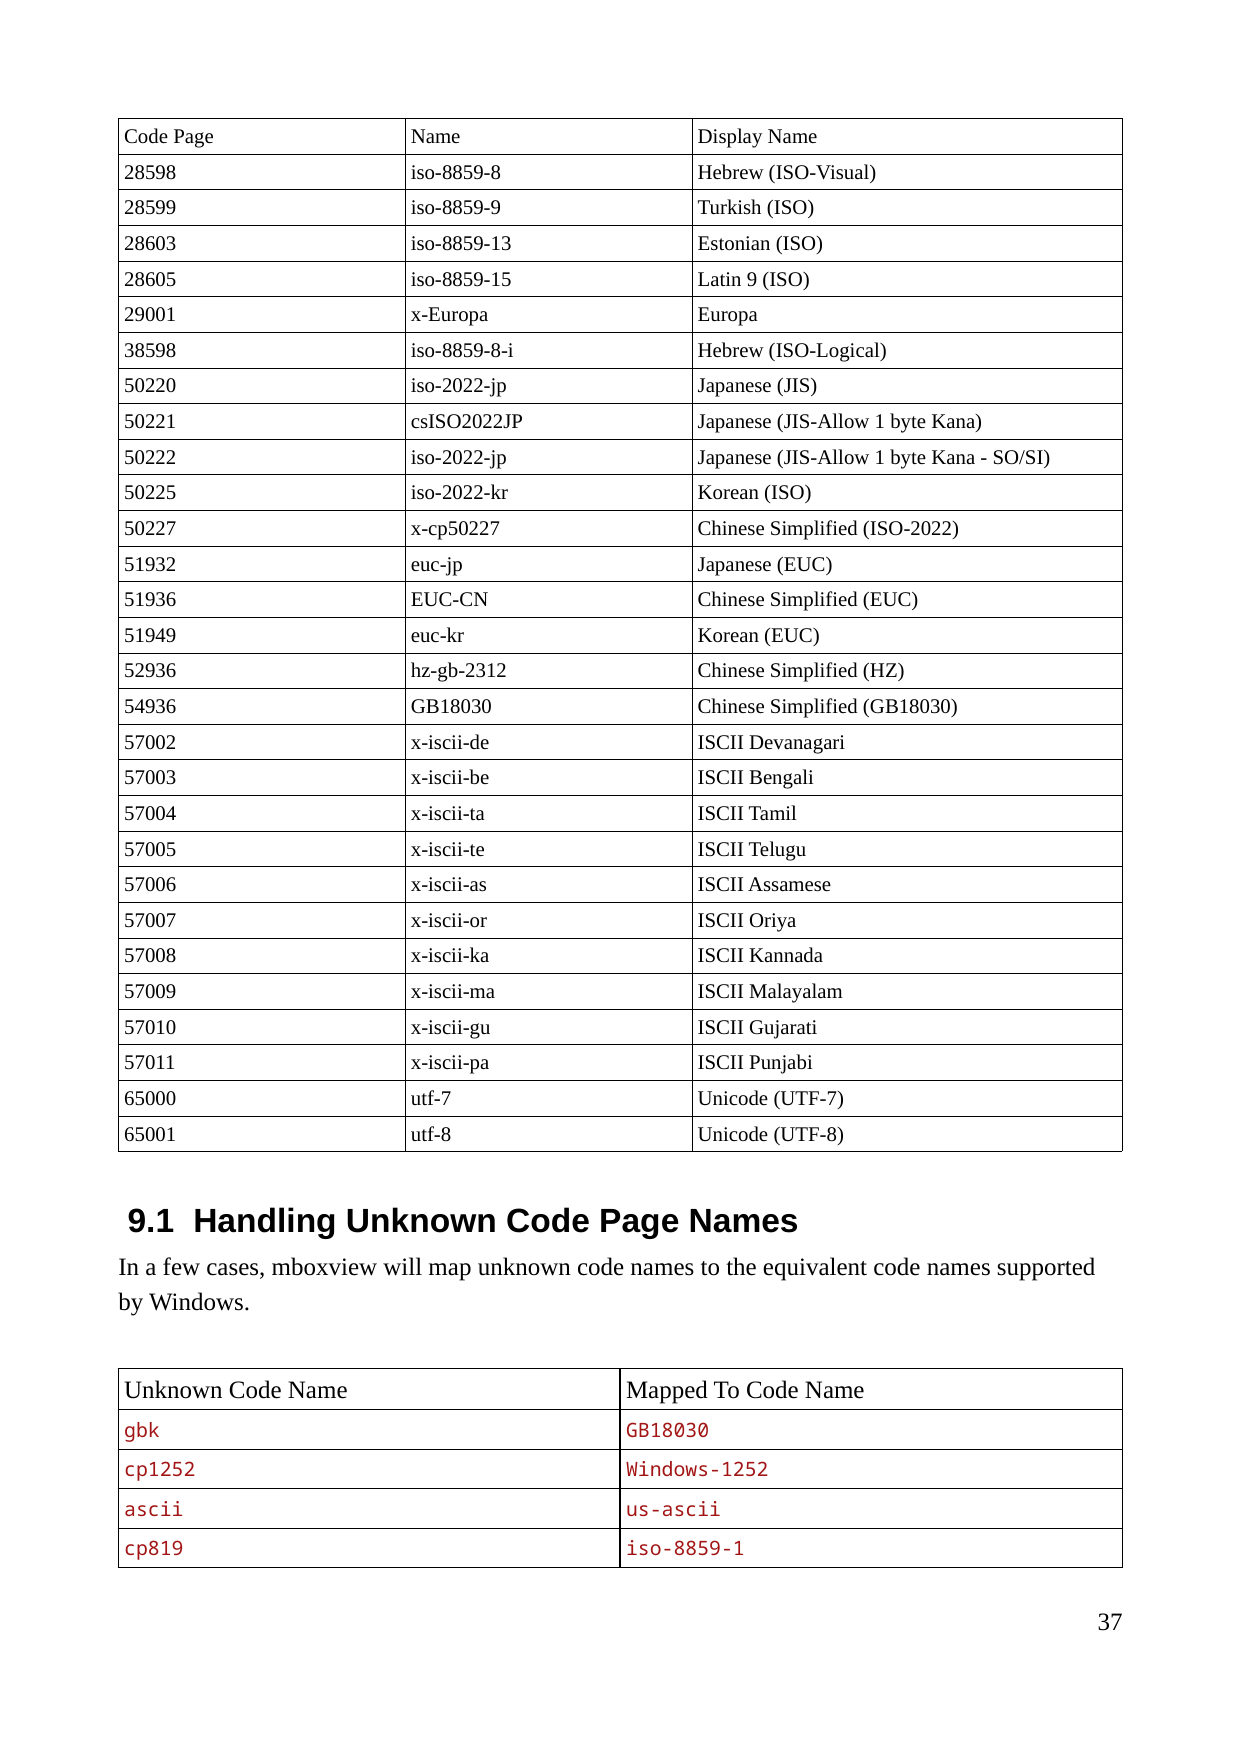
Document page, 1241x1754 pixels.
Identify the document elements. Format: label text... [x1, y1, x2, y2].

table_cell 57002 [119, 725, 405, 759]
table_cell ISCII Bengali [693, 760, 1122, 795]
table_cell iso-2022-jp [406, 369, 692, 403]
table_cell 50225 [119, 475, 405, 510]
table_cell Hebrew (ISO-Visual) [693, 155, 1122, 189]
table_cell x-iscii-ma [406, 974, 692, 1009]
table_cell 57005 [119, 832, 405, 866]
table_cell Chinese Simplified (EUC) [693, 582, 1122, 617]
table_cell 57010 [119, 1010, 405, 1044]
table_cell csISO2022JP [406, 404, 692, 439]
table_cell 50221 [119, 404, 405, 439]
table_cell Hebrew (ISO-Logical) [693, 333, 1122, 367]
table_cell 51949 [119, 618, 405, 652]
table_cell ISCII Oriya [693, 903, 1122, 937]
table_cell 38598 [119, 333, 405, 367]
table_cell x-iscii-ta [406, 796, 692, 831]
table_cell Latin 9 (ISO) [693, 262, 1122, 296]
table_cell ISCII Devanagari [693, 725, 1122, 759]
table_cell ISCII Kannada [693, 939, 1122, 973]
table_cell cp1252 [119, 1450, 619, 1488]
table_cell iso-8859-13 [406, 226, 692, 261]
table_cell EUC-CN [406, 582, 692, 617]
table_cell x-iscii-as [406, 867, 692, 902]
table_cell 50222 [119, 440, 405, 474]
table_cell 54936 [119, 689, 405, 724]
table_cell 29001 [119, 297, 405, 332]
table_cell Windows-1252 [621, 1450, 1122, 1488]
table_cell 51936 [119, 582, 405, 617]
table_cell iso-8859-8 [406, 155, 692, 189]
table_header Code Page [119, 119, 405, 154]
table_cell euc-kr [406, 618, 692, 652]
table_cell 57008 [119, 939, 405, 973]
table_cell Estonian (ISO) [693, 226, 1122, 261]
table_cell ISCII Tamil [693, 796, 1122, 831]
table_cell Japanese (EUC) [693, 547, 1122, 581]
table_cell x-cp50227 [406, 511, 692, 546]
table_cell iso-8859-8-i [406, 333, 692, 367]
table_cell ascii [119, 1489, 619, 1528]
table_cell x-iscii-ka [406, 939, 692, 973]
table_cell 57003 [119, 760, 405, 795]
table_cell Unicode (UTF-8) [693, 1117, 1122, 1151]
table_cell iso-8859-1 [621, 1529, 1122, 1567]
table_cell utf-7 [406, 1081, 692, 1116]
table_cell Japanese (JIS-Allow 1 byte Kana - SO/SI) [693, 440, 1122, 474]
table_cell euc-jp [406, 547, 692, 581]
subtitle Handling Unknown Code Page Names [118, 1201, 1122, 1240]
table_cell hz-gb-2312 [406, 654, 692, 688]
table_cell iso-8859-9 [406, 190, 692, 225]
table_cell GB18030 [406, 689, 692, 724]
table_cell 57011 [119, 1045, 405, 1080]
table_cell Turkish (ISO) [693, 190, 1122, 225]
table_header Display Name [693, 119, 1122, 154]
table_cell iso-2022-kr [406, 475, 692, 510]
table_cell Chinese Simplified (GB18030) [693, 689, 1122, 724]
text In a few cases, mboxview will map unknown code names to the equivalent code names supported by Windows. [118, 1252, 1122, 1315]
table_cell us-ascii [621, 1489, 1122, 1528]
table_cell x-iscii-be [406, 760, 692, 795]
table_cell 28598 [119, 155, 405, 189]
table_cell 57006 [119, 867, 405, 902]
table_cell cp819 [119, 1529, 619, 1567]
table_cell Japanese (JIS-Allow 1 byte Kana) [693, 404, 1122, 439]
table_cell ISCII Gujarati [693, 1010, 1122, 1044]
table_cell Europa [693, 297, 1122, 332]
table_cell iso-8859-15 [406, 262, 692, 296]
table_header Mapped To Code Name [621, 1369, 1122, 1409]
table_cell ISCII Telugu [693, 832, 1122, 866]
table_cell x-iscii-or [406, 903, 692, 937]
table_cell 57004 [119, 796, 405, 831]
table_cell x-iscii-de [406, 725, 692, 759]
table_cell Korean (EUC) [693, 618, 1122, 652]
table_cell x-iscii-gu [406, 1010, 692, 1044]
table_cell iso-2022-jp [406, 440, 692, 474]
table_cell ISCII Malayalam [693, 974, 1122, 1009]
table_cell GB18030 [621, 1410, 1122, 1449]
table_cell 50227 [119, 511, 405, 546]
table_cell ISCII Punjabi [693, 1045, 1122, 1080]
table_cell 57007 [119, 903, 405, 937]
table_cell 28605 [119, 262, 405, 296]
table_cell 65001 [119, 1117, 405, 1151]
table_cell Chinese Simplified (HZ) [693, 654, 1122, 688]
table_cell ISCII Assamese [693, 867, 1122, 902]
table_cell Japanese (JIS) [693, 369, 1122, 403]
table_cell Chinese Simplified (ISO-2022) [693, 511, 1122, 546]
table_cell Korean (ISO) [693, 475, 1122, 510]
table_cell x-iscii-te [406, 832, 692, 866]
table_cell 65000 [119, 1081, 405, 1116]
table_cell 50220 [119, 369, 405, 403]
table_cell gbk [119, 1410, 619, 1449]
table_cell 57009 [119, 974, 405, 1009]
table_cell 28599 [119, 190, 405, 225]
table_cell 51932 [119, 547, 405, 581]
table_cell 28603 [119, 226, 405, 261]
table_cell x-Europa [406, 297, 692, 332]
table_cell 52936 [119, 654, 405, 688]
table_header Name [406, 119, 692, 154]
table_header Unknown Code Name [119, 1369, 619, 1409]
table_cell utf-8 [406, 1117, 692, 1151]
table_cell x-iscii-pa [406, 1045, 692, 1080]
table_cell Unicode (UTF-7) [693, 1081, 1122, 1116]
